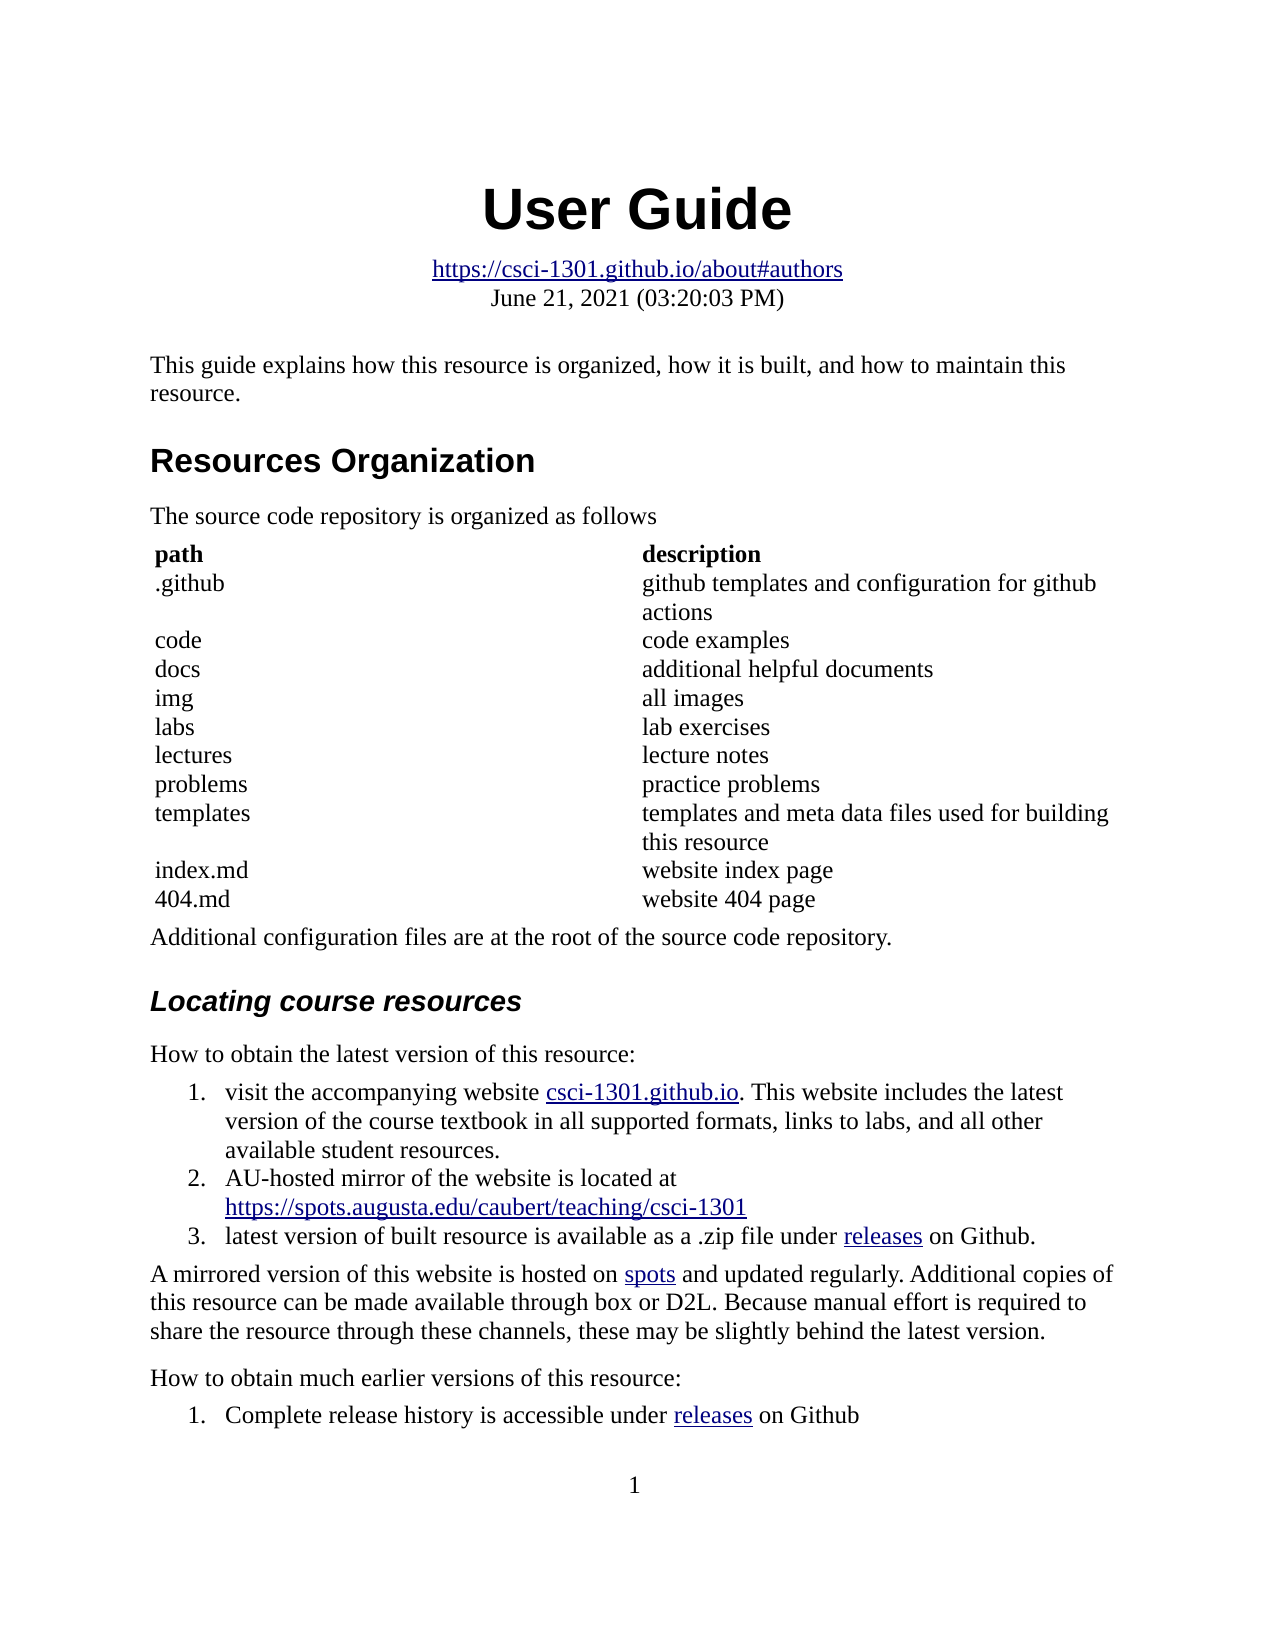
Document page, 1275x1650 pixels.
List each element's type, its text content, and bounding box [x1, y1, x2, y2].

subtitle Locating course resources [150, 984, 1125, 1018]
table_cell all images [638, 683, 1125, 712]
text June 21, 2021 (03:20:03 PM) [150, 283, 1125, 312]
table_cell lab exercises [638, 712, 1125, 740]
table_cell lectures [150, 740, 637, 769]
table_cell website index page [638, 855, 1125, 884]
list Complete release history is accessible under releases on Github [187, 1401, 1125, 1429]
table_cell practice problems [638, 769, 1125, 798]
table_cell 404.md [150, 884, 637, 913]
subtitle Resources Organization [150, 441, 1125, 480]
text Additional configuration files are at the root of the source code repository. [150, 922, 1125, 951]
table_cell github templates and configuration for github actions [638, 568, 1125, 625]
table_cell problems [150, 769, 637, 798]
text How to obtain much earlier versions of this resource: [150, 1363, 1125, 1392]
table_cell website 404 page [638, 884, 1125, 913]
table_cell index.md [150, 855, 637, 884]
table_cell code examples [638, 625, 1125, 654]
text A mirrored version of this website is hosted on spots and updated regularly. Additional copies of this resource can be made available through box or D2L. Because manual effort is required to share the resource through these channels, these may be slightly behind the latest version. [150, 1259, 1125, 1345]
title User Guide [150, 175, 1125, 242]
table_cell lecture notes [638, 740, 1125, 769]
list AU-hosted mirror of the website is located at https://spots.augusta.edu/caubert/teaching/csci-1301 [187, 1163, 1125, 1221]
table_cell img [150, 683, 637, 712]
table_cell labs [150, 712, 637, 740]
list latest version of built resource is available as a .zip file under releases on Github. [187, 1221, 1125, 1250]
table_header path [150, 539, 637, 568]
table_cell docs [150, 654, 637, 683]
text The source code repository is organized as follows [150, 501, 1125, 530]
text This guide explains how this resource is organized, how it is built, and how to maintain this resource. [150, 350, 1125, 407]
table_cell templates and meta data files used for building this resource [638, 798, 1125, 855]
text How to obtain the latest version of this resource: [150, 1039, 1125, 1068]
list visit the accompanying website csci-1301.github.io. This website includes the latest version of the course textbook in all supported formats, links to labs, and all other available student resources. [187, 1077, 1125, 1163]
table_cell .github [150, 568, 637, 625]
table_cell templates [150, 798, 637, 855]
text https://csci-1301.github.io/about#authors [150, 254, 1125, 283]
table_cell code [150, 625, 637, 654]
table_header description [638, 539, 1125, 568]
table_cell additional helpful documents [638, 654, 1125, 683]
